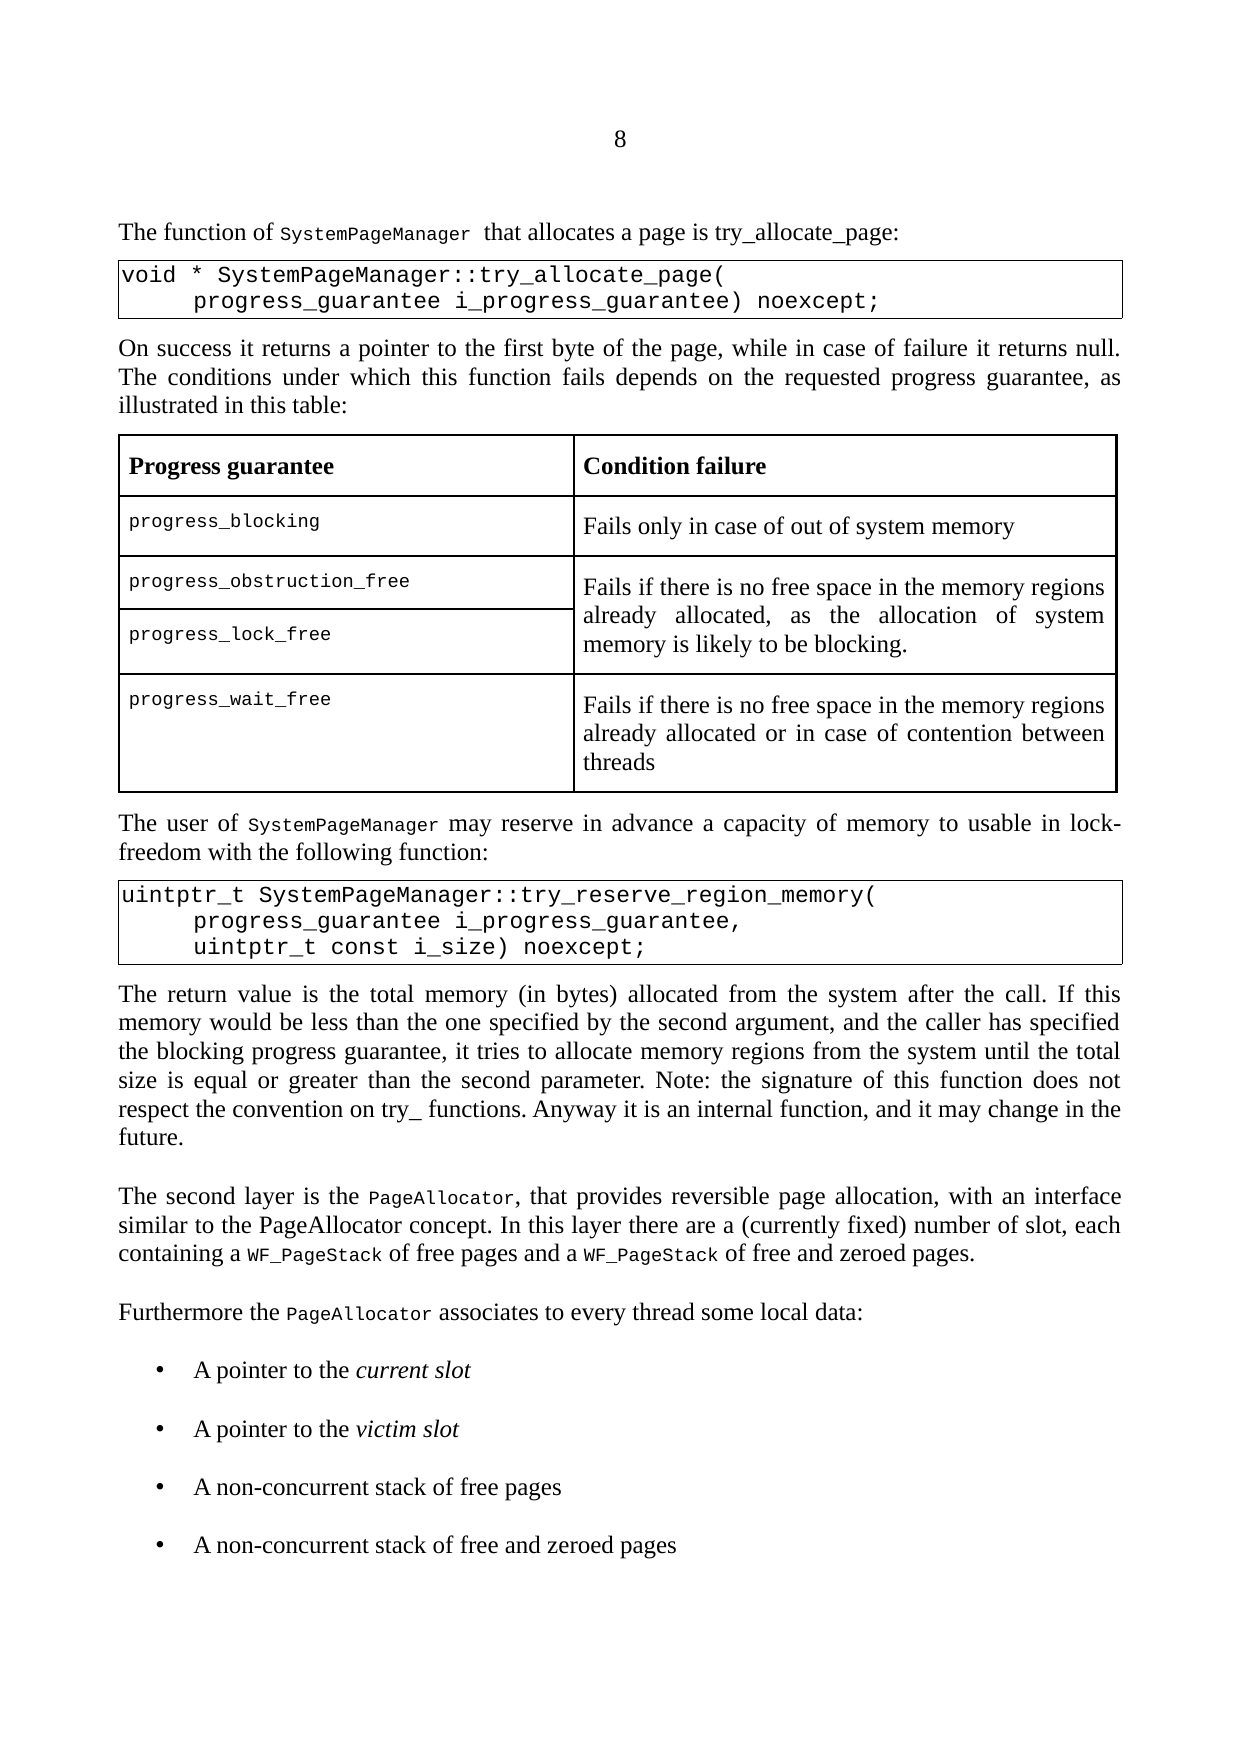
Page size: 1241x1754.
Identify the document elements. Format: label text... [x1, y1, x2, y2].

text On success it returns a pointer to the first byte of the page, while in case of failure it returns null. The conditions under which this function fails depends on the requested progress guarantee, as illustrated in this table: [118, 333, 1122, 419]
table_cell progress_wait_free [120, 675, 573, 791]
table_header Progress guarantee [120, 436, 573, 494]
table_cell Fails if there is no free space in the memory regions already allocated or in case of contention between threads [575, 675, 1115, 791]
table_cell Fails only in case of out of system memory [575, 497, 1115, 555]
text The return value is the total memory (in bytes) allocated from the system after the call. If this memory would be less than the one specified by the second argument, and the caller has specified the blocking progress guarantee, it tries to allocate memory regions from the system until the total size is equal or greater than the second parameter. Note: the signature of this function does not respect the convention on try_ functions. Anyway it is an internal function, and it may change in the future. [118, 979, 1122, 1151]
table_cell progress_blocking [120, 497, 573, 555]
text progress_guarantee i_progress_guarantee) noexcept; [119, 286, 1122, 318]
list A pointer to the current slot [156, 1356, 1122, 1384]
text Furthermore the PageAllocator associates to every thread some local data: [118, 1297, 1122, 1326]
table_cell progress_obstruction_free [120, 557, 573, 608]
text uintptr_t const i_size) noexcept; [119, 932, 1122, 964]
list A non-concurrent stack of free and zeroed pages [156, 1531, 1122, 1559]
table_cell progress_lock_free [120, 610, 573, 673]
list A non-concurrent stack of free pages [156, 1472, 1122, 1501]
table_cell Fails if there is no free space in the memory regions already allocated, as the allocation of system memory is likely to be blocking. [575, 557, 1115, 673]
table_header Condition failure [575, 436, 1115, 494]
text uintptr_t SystemPageManager::try_reserve_region_memory( [119, 881, 1122, 906]
text The function of SystemPageManager that allocates a page is try_allocate_page: [118, 217, 1122, 246]
text The user of SystemPageManager may reserve in advance a capacity of memory to usable in lock-freedom with the following function: [118, 808, 1122, 865]
text void * SystemPageManager::try_allocate_page( [119, 261, 1122, 286]
text progress_guarantee i_progress_guarantee, [119, 906, 1122, 932]
text The second layer is the PageAllocator, that provides reversible page allocation, with an interface similar to the PageAllocator concept. In this layer there are a (currently fixed) number of slot, each containing a WF_PageStack of free pages and a WF_PageStack of free and zeroed pages. [118, 1181, 1122, 1267]
list A pointer to the victim slot [156, 1414, 1122, 1443]
